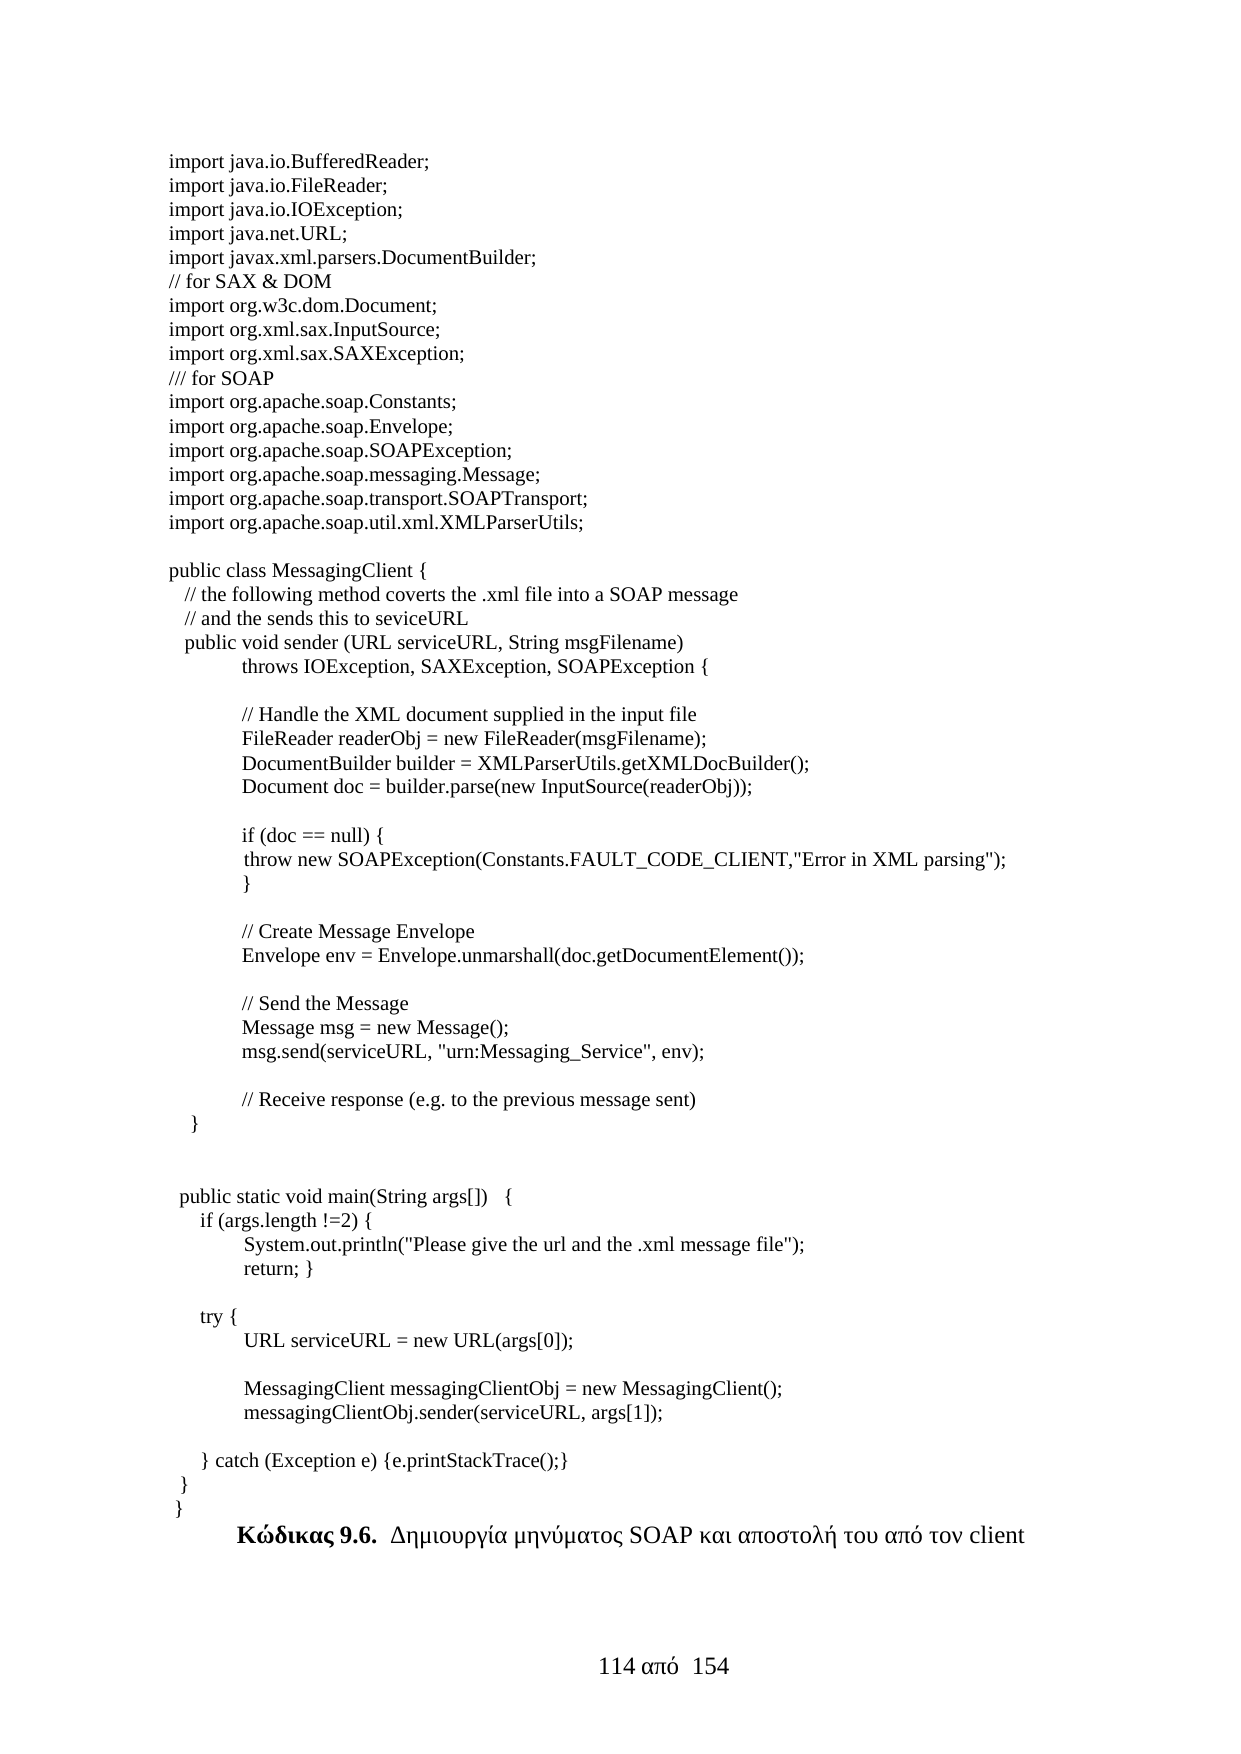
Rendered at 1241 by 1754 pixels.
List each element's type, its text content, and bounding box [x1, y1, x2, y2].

text // and the sends this to seviceURL [169, 606, 1092, 630]
text // Handle the XML document supplied in the input file [169, 702, 1092, 726]
text public static void main(String args[]) { [169, 1183, 1092, 1208]
text if (doc == null) { [169, 823, 1092, 847]
text // Send the Message [169, 991, 1092, 1015]
text Κώδικας 9.6. Δημιουργία μηνύματος SOAP και αποστολή του από τον client [169, 1520, 1092, 1549]
text } [169, 1472, 1092, 1496]
text // Create Message Envelope [169, 919, 1092, 943]
text import java.io.BufferedReader; [169, 149, 1092, 173]
text import javax.xml.parsers.DocumentBuilder; [169, 245, 1092, 269]
text import org.apache.soap.Constants; [169, 389, 1092, 413]
text import org.apache.soap.SOAPException; [169, 438, 1092, 462]
text import org.apache.soap.transport.SOAPTransport; [169, 486, 1092, 510]
text URL serviceURL = new URL(args[0]); [169, 1328, 1092, 1352]
text // Receive response (e.g. to the previous message sent) [169, 1087, 1092, 1111]
text } [169, 871, 1092, 895]
text messagingClientObj.sender(serviceURL, args[1]); [169, 1400, 1092, 1424]
text Envelope env = Envelope.unmarshall(doc.getDocumentElement()); [169, 943, 1092, 967]
text public class MessagingClient { [169, 558, 1092, 582]
text } [169, 1496, 1092, 1520]
text MessagingClient messagingClientObj = new MessagingClient(); [169, 1376, 1092, 1400]
text import org.w3c.dom.Document; [169, 293, 1092, 317]
text throws IOException, SAXException, SOAPException { [169, 654, 1092, 678]
text // for SAX & DOM [169, 269, 1092, 293]
text } [169, 1111, 1092, 1135]
text msg.send(serviceURL, "urn:Messaging_Service", env); [169, 1039, 1092, 1063]
text import org.apache.soap.util.xml.XMLParserUtils; [169, 510, 1092, 534]
text return; } [169, 1256, 1092, 1280]
text import java.io.FileReader; [169, 173, 1092, 197]
text if (args.length !=2) { [169, 1208, 1092, 1232]
text import org.xml.sax.InputSource; [169, 317, 1092, 341]
text /// for SOAP [169, 365, 1092, 389]
text import org.apache.soap.messaging.Message; [169, 462, 1092, 486]
text Document doc = builder.parse(new InputSource(readerObj)); [169, 774, 1092, 798]
text } catch (Exception e) {e.printStackTrace();} [169, 1448, 1092, 1472]
text try { [169, 1304, 1092, 1328]
text throw new SOAPException(Constants.FAULT_CODE_CLIENT,"Error in XML parsing"); [169, 847, 1092, 871]
text DocumentBuilder builder = XMLParserUtils.getXMLDocBuilder(); [169, 750, 1092, 774]
text import org.xml.sax.SAXException; [169, 341, 1092, 365]
text // the following method coverts the .xml file into a SOAP message [169, 582, 1092, 606]
text FileReader readerObj = new FileReader(msgFilename); [169, 726, 1092, 750]
text import java.io.IOException; [169, 197, 1092, 221]
text import org.apache.soap.Envelope; [169, 413, 1092, 438]
text Message msg = new Message(); [169, 1015, 1092, 1039]
text import java.net.URL; [169, 221, 1092, 245]
text public void sender (URL serviceURL, String msgFilename) [169, 630, 1092, 654]
text System.out.println("Please give the url and the .xml message file"); [169, 1232, 1092, 1256]
